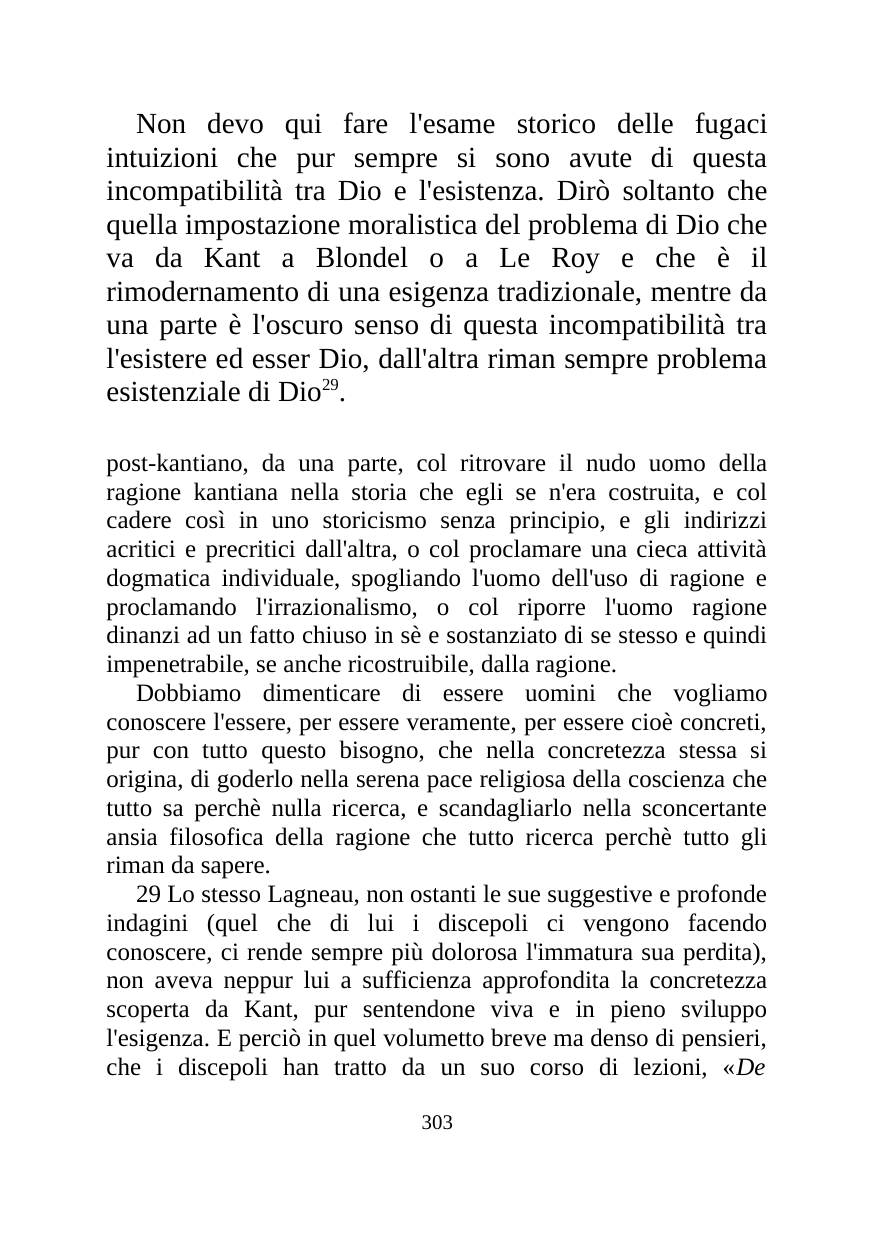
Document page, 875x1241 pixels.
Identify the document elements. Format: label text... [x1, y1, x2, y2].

text Non devo qui fare l'esame storico delle fugaci intuizioni che pur sempre si sono avute di questa incompatibilità tra Dio e l'esistenza. Dirò soltanto che quella impostazione moralistica del problema di Dio che va da Kant a Blondel o a Le Roy e che è il rimodernamento di una esigenza tradizionale, mentre da una parte è l'oscuro senso di questa incompatibilità tra l'esistere ed esser Dio, dall'altra riman sempre problema esistenziale di Dio. [106, 106, 768, 408]
text Lo stesso Lagneau, non ostanti le sue suggestive e profonde indagini (quel che di lui i discepoli ci vengono facendo conoscere, ci rende sempre più dolorosa l'immatura sua perdita), non aveva neppur lui a sufficienza approfondita la concretezza scoperta da Kant, pur sentendone viva e in pieno sviluppo l'esigenza. E perciò in quel volumetto breve ma denso di pensieri, che i discepoli han tratto da un suo corso di lezioni, «De [106, 879, 768, 1080]
text post-kantiano, da una parte, col ritrovare il nudo uomo della ragione kantiana nella storia che egli se n'era costruita, e col cadere così in uno storicismo senza principio, e gli indirizzi acritici e precritici dall'altra, o col proclamare una cieca attività dogmatica individuale, spogliando l'uomo dell'uso di ragione e proclamando l'irrazionalismo, o col riporre l'uomo ragione dinanzi ad un fatto chiuso in sè e sostanziato di se stesso e quindi impenetrabile, se anche ricostruibile, dalla ragione. [106, 448, 768, 678]
text Dobbiamo dimenticare di essere uomini che vogliamo conoscere l'essere, per essere veramente, per essere cioè concreti, pur con tutto questo bisogno, che nella concretezza stessa si origina, di goderlo nella serena pace religiosa della coscienza che tutto sa perchè nulla ricerca, e scandagliarlo nella sconcertante ansia filosofica della ragione che tutto ricerca perchè tutto gli riman da sapere. [106, 678, 768, 879]
